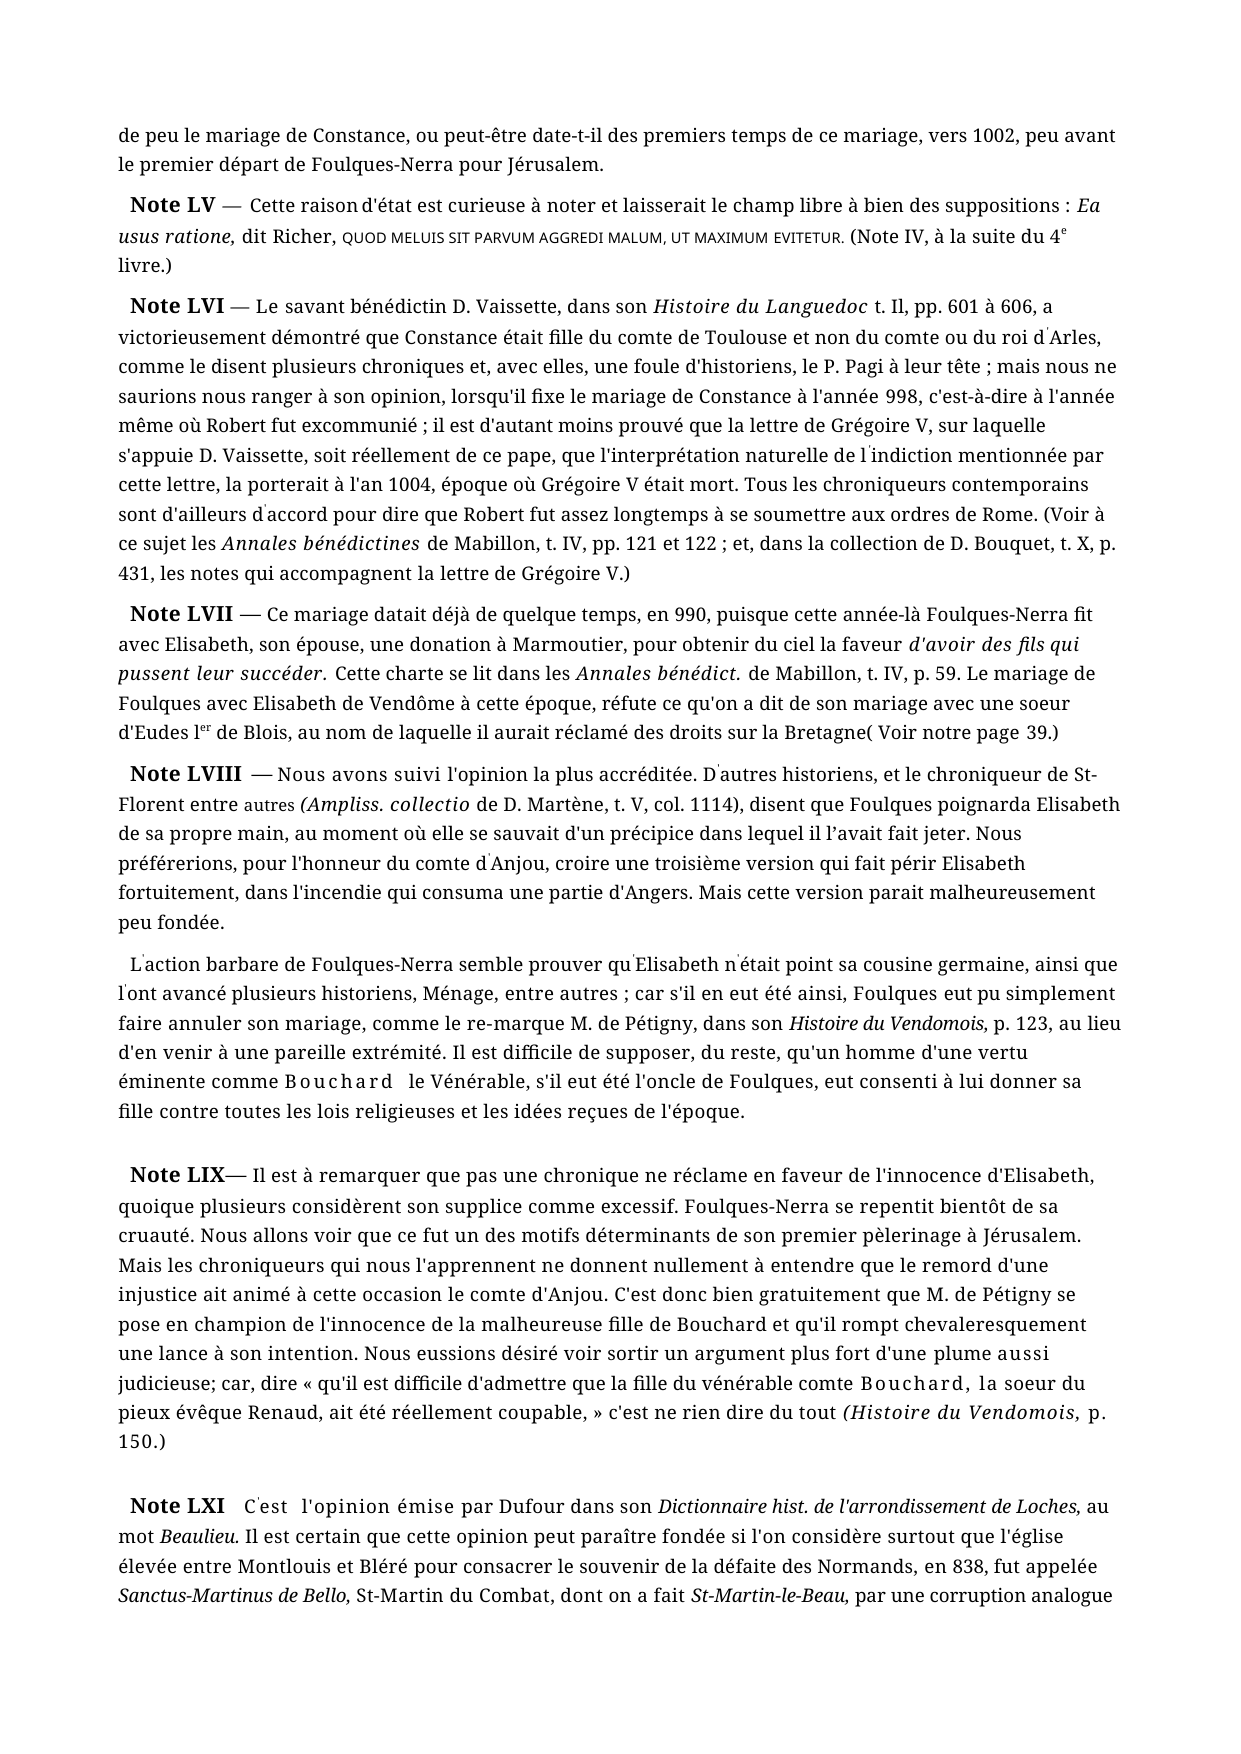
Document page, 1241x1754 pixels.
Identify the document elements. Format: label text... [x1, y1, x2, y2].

text Note LV — Cette raison d'état est curieuse à noter et laisserait le champ libre à bien des suppositions : Ea usus ratione, dit Richer, QUOD MELUIS SIT PARVUM AGGREDI MALUM, UT MAXIMUM EVITETUR. (Note IV, à la suite du 4e livre.) [118, 189, 1122, 278]
text Note LXI C'est l'opinion émise par Dufour dans son Dictionnaire hist. de l'arrondissement de Loches, au mot Beaulieu. Il est certain que cette opinion peut paraître fondée si l'on considère surtout que l'église élevée entre Montlouis et Bléré pour consacrer le souvenir de la défaite des Normands, en 838, fut appelée Sanctus-Martinus de Bello, St-Martin du Combat, dont on a fait St-Martin-le-Beau, par une corruption analogue [118, 1490, 1122, 1608]
text Note LIX— Il est à remarquer que pas une chronique ne réclame en faveur de l'innocence d'Elisabeth, quoique plusieurs considèrent son supplice comme excessif. Foulques-Nerra se repentit bientôt de sa cruauté. Nous allons voir que ce fut un des motifs déterminants de son premier pèlerinage à Jérusalem. Mais les chroniqueurs qui nous l'apprennent ne donnent nullement à entendre que le remord d'une injustice ait animé à cette occasion le comte d'Anjou. C'est donc bien gratuitement que M. de Pétigny se pose en champion de l'innocence de la malheureuse fille de Bouchard et qu'il rompt chevaleresquement une lance à son intention. Nous eussions désiré voir sortir un argument plus fort d'une plume aussi judicieuse; car, dire « qu'il est difficile d'admettre que la fille du vénérable comte Bouchard, la soeur du pieux évêque Renaud, ait été réellement coupable, » c'est ne rien dire du tout (Histoire du Vendomois, p. 150.) [118, 1159, 1122, 1454]
text Note LVIII — Nous avons suivi l'opinion la plus accréditée. D'autres historiens, et le chroniqueur de St-Florent entre autres (Ampliss. collectio de D. Martène, t. V, col. 1114), disent que Foulques poignarda Elisabeth de sa propre main, au moment où elle se sauvait d'un précipice dans lequel il l’avait fait jeter. Nous préférerions, pour l'honneur du comte d'Anjou, croire une troisième version qui fait périr Elisabeth fortuitement, dans l'incendie qui consuma une partie d'Angers. Mais cette version parait malheureusement peu fondée. [118, 758, 1122, 934]
text Note LVI — Le savant bénédictin D. Vaissette, dans son Histoire du Languedoc t. Il, pp. 601 à 606, a victorieusement démontré que Constance était fille du comte de Toulouse et non du comte ou du roi d'Arles, comme le disent plusieurs chroniques et, avec elles, une foule d'historiens, le P. Pagi à leur tête ; mais nous ne saurions nous ranger à son opinion, lorsqu'il fixe le mariage de Constance à l'année 998, c'est-à-dire à l'année même où Robert fut excommunié ; il est d'autant moins prouvé que la lettre de Grégoire V, sur laquelle s'appuie D. Vaissette, soit réellement de ce pape, que l'interprétation naturelle de l'indiction mentionnée par cette lettre, la porterait à l'an 1004, époque où Grégoire V était mort. Tous les chroniqueurs contemporains sont d'ailleurs d'accord pour dire que Robert fut assez longtemps à se soumettre aux ordres de Rome. (Voir à ce sujet les Annales bénédictines de Mabillon, t. IV, pp. 121 et 122 ; et, dans la collection de D. Bouquet, t. X, p. 431, les notes qui accompagnent la lettre de Grégoire V.) [118, 291, 1122, 585]
text Note LVII — Ce mariage datait déjà de quelque temps, en 990, puisque cette année-là Foulques-Nerra fit avec Elisabeth, son épouse, une donation à Marmoutier, pour obtenir du ciel la faveur d'avoir des fils qui pussent leur succéder. Cette charte se lit dans les Annales bénédict. de Mabillon, t. IV, p. 59. Le mariage de Foulques avec Elisabeth de Vendôme à cette époque, réfute ce qu'on a dit de son mariage avec une soeur d'Eudes ler de Blois, au nom de laquelle il aurait réclamé des droits sur la Bretagne( Voir notre page 36.) [118, 598, 1122, 745]
text L'action barbare de Foulques-Nerra semble prouver qu'Elisabeth n'était point sa cousine germaine, ainsi que l'ont avancé plusieurs historiens, Ménage, entre autres ; car s'il en eut été ainsi, Foulques eut pu simplement faire annuler son mariage, comme le re-marque M. de Pétigny, dans son Histoire du Vendomois, p. 123, au lieu d'en venir à une pareille extrémité. Il est difficile de supposer, du reste, qu'un homme d'une vertu éminente comme Bouchard le Vénérable, s'il eut été l'oncle de Foulques, eut consenti à lui donner sa fille contre toutes les lois religieuses et les idées reçues de l'époque. [118, 947, 1122, 1124]
text de peu le mariage de Constance, ou peut-être date-t-il des premiers temps de ce mariage, vers 1002, peu avant le premier départ de Foulques-Nerra pour Jérusalem. [118, 118, 1122, 177]
